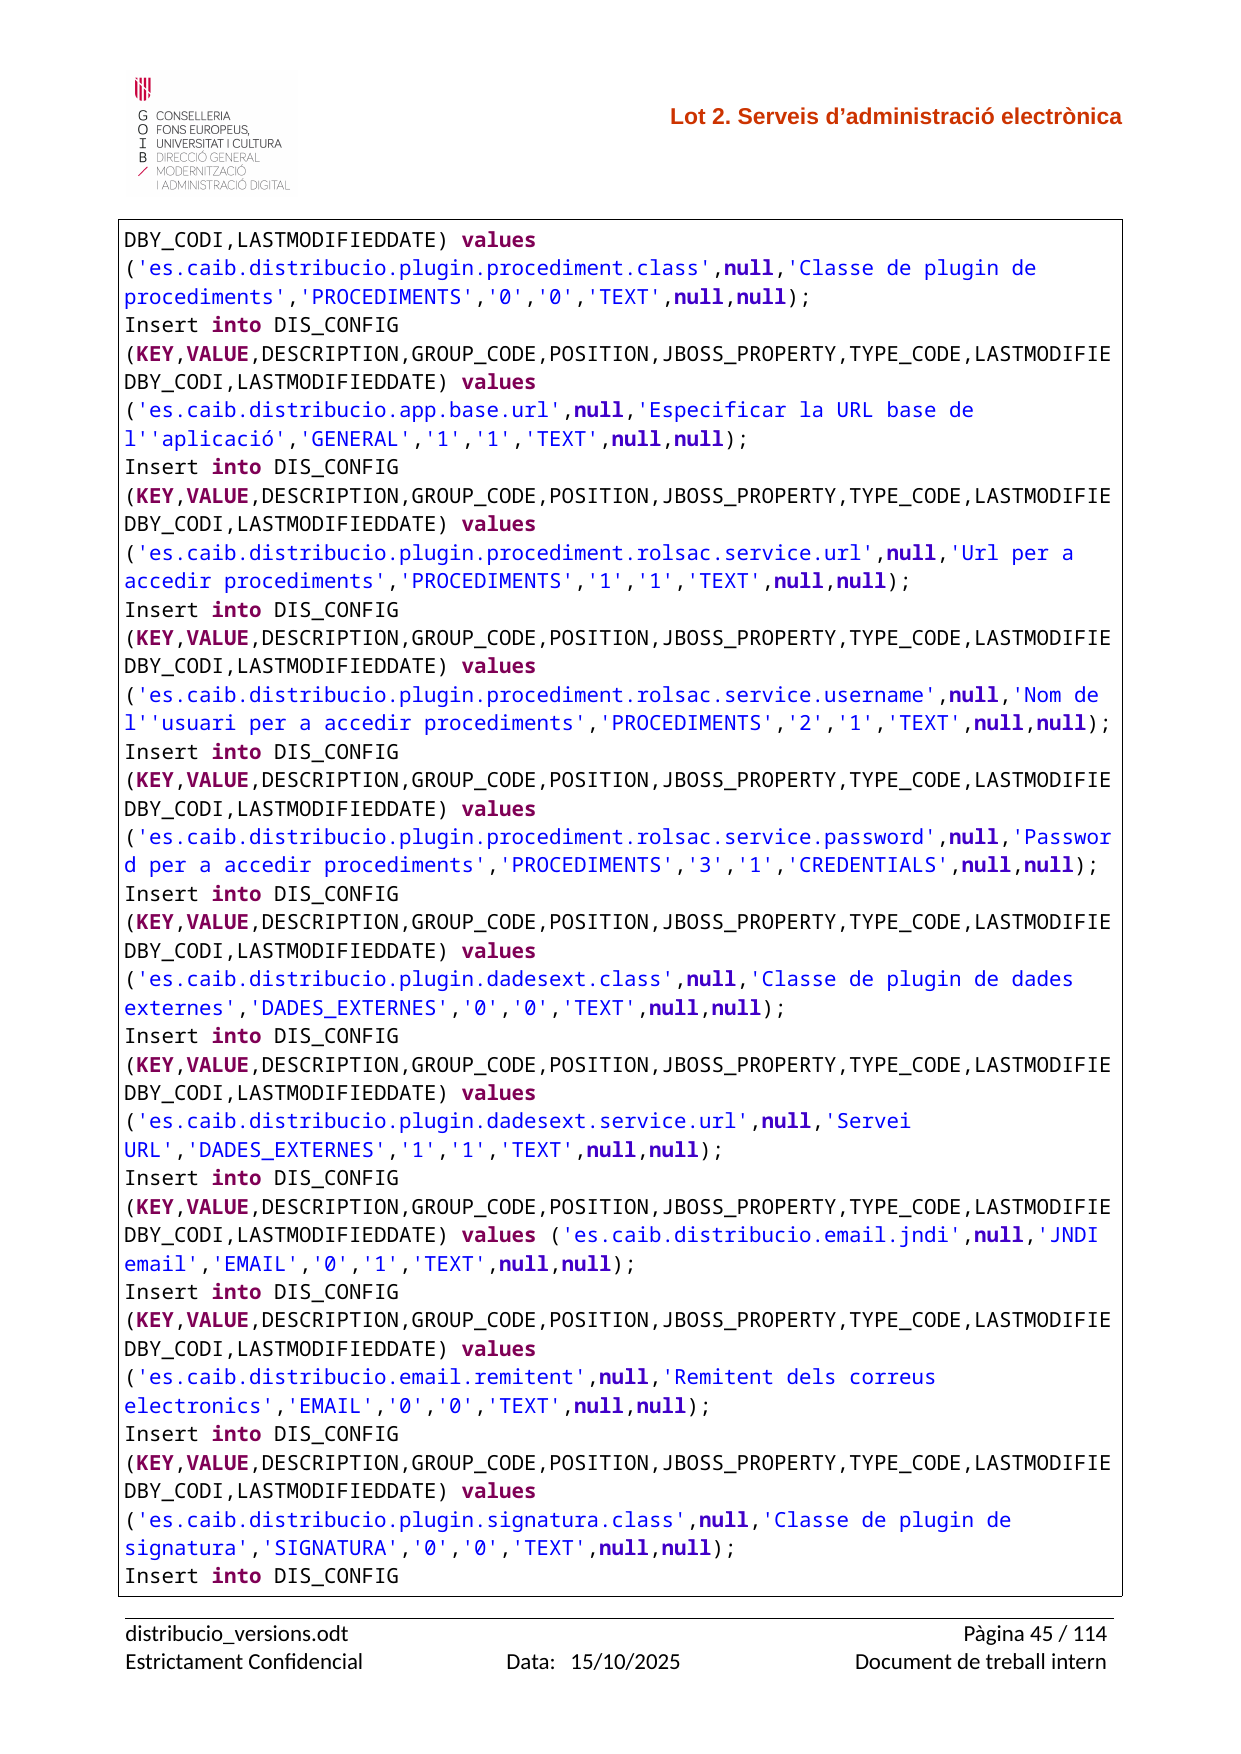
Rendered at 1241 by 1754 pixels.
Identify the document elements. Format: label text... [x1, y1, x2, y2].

picture [126, 70, 299, 197]
table_header DBY_CODI,LASTMODIFIEDDATE) values ('es.caib.distribucio.plugin.procediment.class',null,'Classe de plugin de procediments','PROCEDIMENTS','0','0','TEXT',null,null); Insert into DIS_CONFIG (KEY,VALUE,DESCRIPTION,GROUP_CODE,POSITION,JBOSS_PROPERTY,TYPE_CODE,LASTMODIFIEDBY_CODI,LASTMODIFIEDDATE) values ('es.caib.distribucio.app.base.url',null,'Especificar la URL base de l''aplicació','GENERAL','1','1','TEXT',null,null); Insert into DIS_CONFIG (KEY,VALUE,DESCRIPTION,GROUP_CODE,POSITION,JBOSS_PROPERTY,TYPE_CODE,LASTMODIFIEDBY_CODI,LASTMODIFIEDDATE) values ('es.caib.distribucio.plugin.procediment.rolsac.service.url',null,'Url per a accedir procediments','PROCEDIMENTS','1','1','TEXT',null,null); Insert into DIS_CONFIG (KEY,VALUE,DESCRIPTION,GROUP_CODE,POSITION,JBOSS_PROPERTY,TYPE_CODE,LASTMODIFIEDBY_CODI,LASTMODIFIEDDATE) values ('es.caib.distribucio.plugin.procediment.rolsac.service.username',null,'Nom de l''usuari per a accedir procediments','PROCEDIMENTS','2','1','TEXT',null,null); Insert into DIS_CONFIG (KEY,VALUE,DESCRIPTION,GROUP_CODE,POSITION,JBOSS_PROPERTY,TYPE_CODE,LASTMODIFIEDBY_CODI,LASTMODIFIEDDATE) values ('es.caib.distribucio.plugin.procediment.rolsac.service.password',null,'Password per a accedir procediments','PROCEDIMENTS','3','1','CREDENTIALS',null,null); Insert into DIS_CONFIG (KEY,VALUE,DESCRIPTION,GROUP_CODE,POSITION,JBOSS_PROPERTY,TYPE_CODE,LASTMODIFIEDBY_CODI,LASTMODIFIEDDATE) values ('es.caib.distribucio.plugin.dadesext.class',null,'Classe de plugin de dades externes','DADES_EXTERNES','0','0','TEXT',null,null); Insert into DIS_CONFIG (KEY,VALUE,DESCRIPTION,GROUP_CODE,POSITION,JBOSS_PROPERTY,TYPE_CODE,LASTMODIFIEDBY_CODI,LASTMODIFIEDDATE) values ('es.caib.distribucio.plugin.dadesext.service.url',null,'Servei URL','DADES_EXTERNES','1','1','TEXT',null,null); Insert into DIS_CONFIG (KEY,VALUE,DESCRIPTION,GROUP_CODE,POSITION,JBOSS_PROPERTY,TYPE_CODE,LASTMODIFIEDBY_CODI,LASTMODIFIEDDATE) values ('es.caib.distribucio.email.jndi',null,'JNDI email','EMAIL','0','1','TEXT',null,null); Insert into DIS_CONFIG (KEY,VALUE,DESCRIPTION,GROUP_CODE,POSITION,JBOSS_PROPERTY,TYPE_CODE,LASTMODIFIEDBY_CODI,LASTMODIFIEDDATE) values ('es.caib.distribucio.email.remitent',null,'Remitent dels correus electronics','EMAIL','0','0','TEXT',null,null); Insert into DIS_CONFIG (KEY,VALUE,DESCRIPTION,GROUP_CODE,POSITION,JBOSS_PROPERTY,TYPE_CODE,LASTMODIFIEDBY_CODI,LASTMODIFIEDDATE) values ('es.caib.distribucio.plugin.signatura.class',null,'Classe de plugin de signatura','SIGNATURA','0','0','TEXT',null,null); Insert into DIS_CONFIG [119, 220, 1122, 1596]
